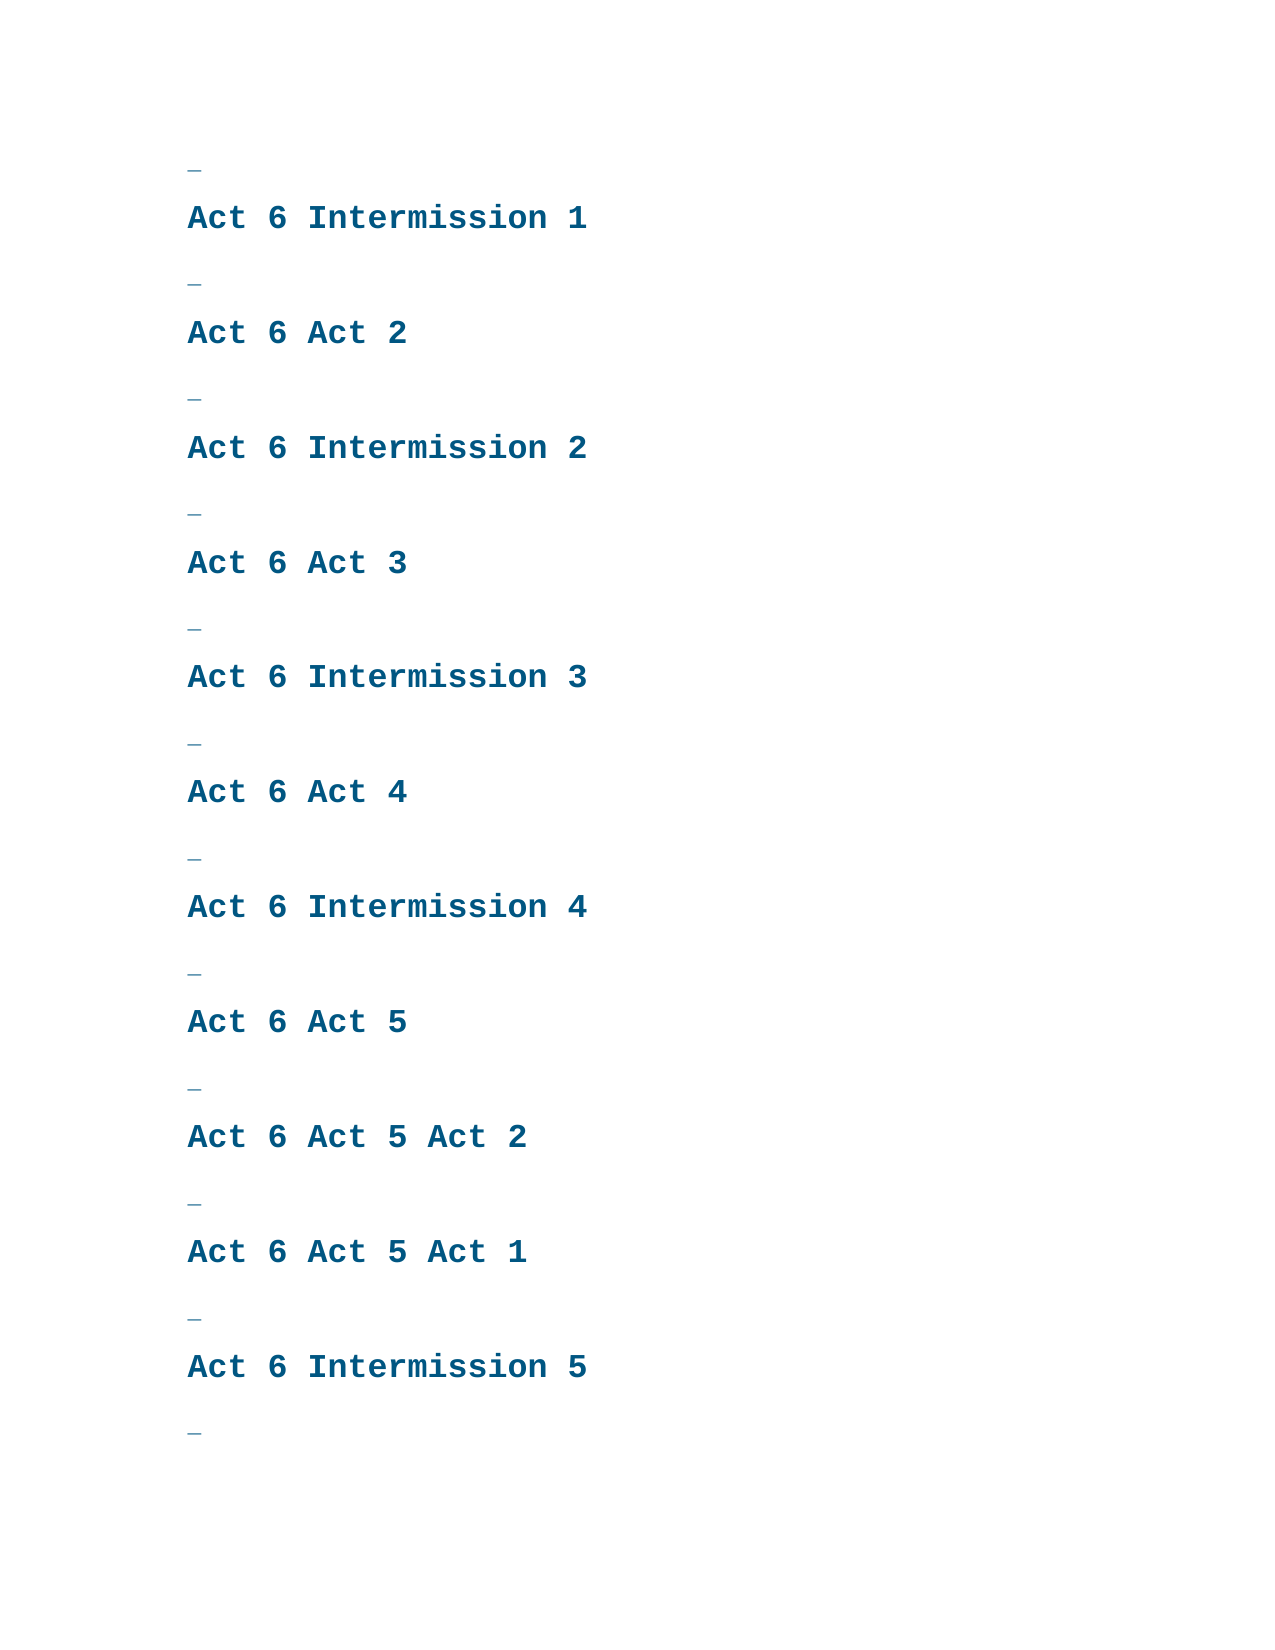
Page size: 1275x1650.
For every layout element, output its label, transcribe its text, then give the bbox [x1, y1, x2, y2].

text _ [187, 150, 1087, 176]
text _ [187, 839, 1087, 865]
text Act 6 Act 5 [187, 1005, 1087, 1043]
text _ [187, 1069, 1087, 1095]
text _ [187, 724, 1087, 750]
text _ [187, 1414, 1087, 1440]
text Act 6 Act 3 [187, 545, 1087, 583]
text _ [187, 1299, 1087, 1325]
text _ [187, 495, 1087, 521]
text _ [187, 380, 1087, 406]
text Act 6 Act 2 [187, 316, 1087, 353]
text Act 6 Intermission 2 [187, 430, 1087, 468]
text Act 6 Intermission 3 [187, 660, 1087, 698]
text _ [187, 265, 1087, 291]
text Act 6 Act 5 Act 2 [187, 1120, 1087, 1158]
text Act 6 Intermission 5 [187, 1349, 1087, 1387]
text Act 6 Act 4 [187, 775, 1087, 813]
text _ [187, 954, 1087, 980]
text Act 6 Intermission 4 [187, 890, 1087, 928]
text _ [187, 609, 1087, 636]
text Act 6 Act 5 Act 1 [187, 1235, 1087, 1272]
text _ [187, 1184, 1087, 1210]
text Act 6 Intermission 1 [187, 201, 1087, 238]
